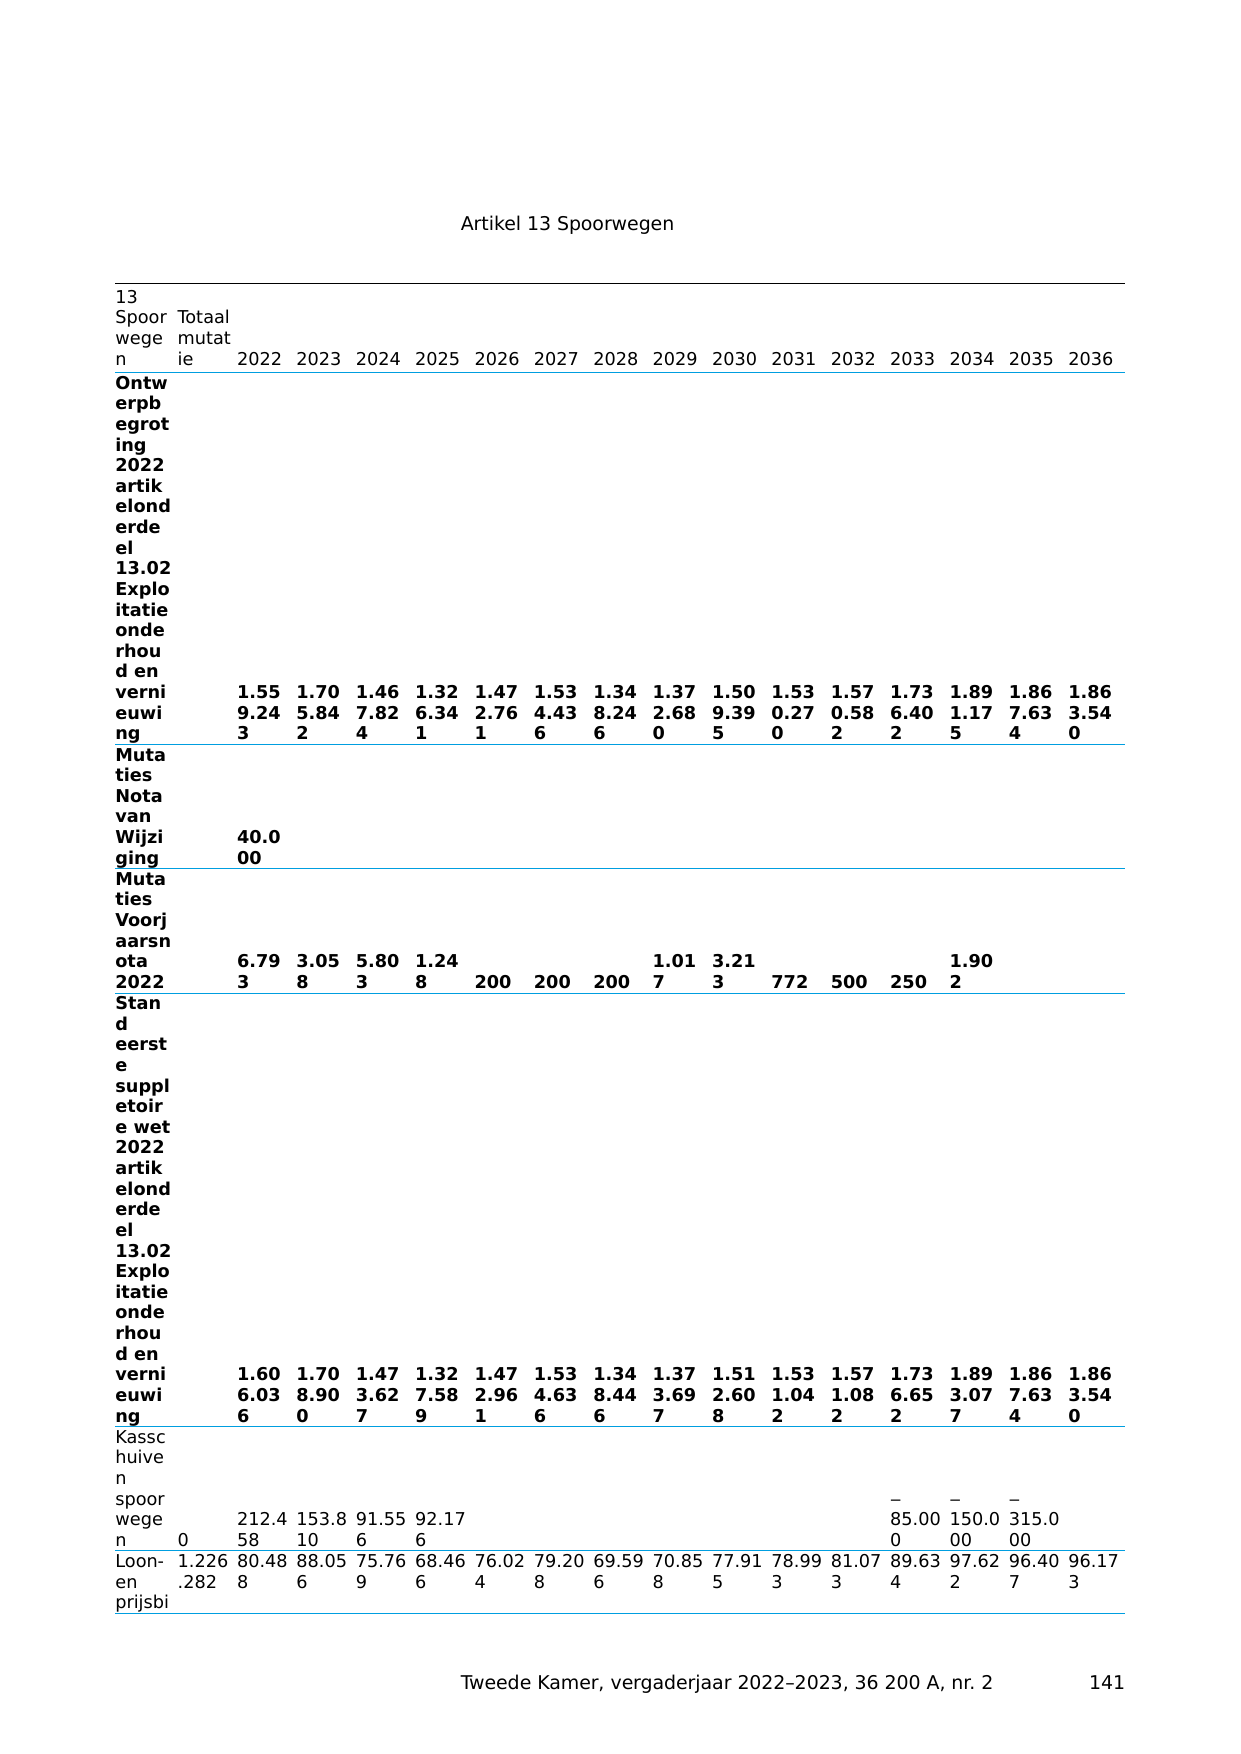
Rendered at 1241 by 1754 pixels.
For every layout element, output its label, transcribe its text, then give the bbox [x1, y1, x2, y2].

table_cell 2031 [768, 284, 828, 372]
table_cell 2035 [1006, 284, 1065, 372]
table_cell 2023 [293, 284, 353, 372]
table_cell 70.858 [650, 1551, 709, 1613]
table_cell [709, 1427, 768, 1550]
table_cell [471, 1427, 531, 1550]
table_cell 40.000 [234, 745, 293, 868]
table_cell 1.509.395 [709, 373, 768, 744]
table_cell 153.810 [293, 1427, 353, 1550]
table_cell [650, 745, 709, 868]
table_cell 77.915 [709, 1551, 768, 1613]
table_cell [1065, 1427, 1125, 1550]
table_cell 76.024 [471, 1551, 531, 1613]
table_cell 2025 [412, 284, 471, 372]
table_cell 78.993 [768, 1551, 828, 1613]
table_cell 6.793 [234, 869, 293, 992]
table_cell 772 [768, 869, 828, 992]
table_cell 1.705.842 [293, 373, 353, 744]
table_cell [709, 745, 768, 868]
table_cell ‒ 150.000 [946, 1427, 1006, 1550]
table_cell 2036 [1065, 284, 1125, 372]
table_cell 96.407 [1006, 1551, 1065, 1613]
table_cell [590, 745, 649, 868]
table_cell 69.596 [590, 1551, 649, 1613]
table_cell 81.073 [828, 1551, 887, 1613]
title Artikel 13 Spoorwegen [461, 213, 1125, 235]
table_cell 1.348.246 [590, 373, 649, 744]
table_cell 2030 [709, 284, 768, 372]
table_cell 13 Spoorwegen [115, 284, 174, 372]
table_cell 1.863.540 [1065, 373, 1125, 744]
table_cell Stand eerste suppletoire wet 2022 artikelonderdeel 13.02 Exploitatie onderhoud en vernieuwing [115, 994, 174, 1426]
table_cell 1.531.042 [768, 994, 828, 1426]
table_cell 79.208 [531, 1551, 590, 1613]
table_cell Loon- en prijsbi [115, 1551, 174, 1613]
table_cell 1.708.900 [293, 994, 353, 1426]
table_cell Kasschuiven spoorwegen [115, 1427, 174, 1550]
table_cell 1.530.270 [768, 373, 828, 744]
table_cell 1.606.036 [234, 994, 293, 1426]
table_cell 1.534.436 [531, 373, 590, 744]
table_cell 1.327.589 [412, 994, 471, 1426]
table_cell [828, 745, 887, 868]
table_cell 2033 [887, 284, 946, 372]
table_cell 1.017 [650, 869, 709, 992]
table_cell 2027 [531, 284, 590, 372]
table_cell 1.326.341 [412, 373, 471, 744]
table_cell [531, 745, 590, 868]
table_cell 89.634 [887, 1551, 946, 1613]
table_cell Ontwerpbegroting 2022 artikelonderdeel 13.02 Exploitatie onderhoud en vernieuwing [115, 373, 174, 744]
table_cell [293, 745, 353, 868]
table_cell 2034 [946, 284, 1006, 372]
table_cell [828, 1427, 887, 1550]
table_cell 1.736.402 [887, 373, 946, 744]
table_cell Totaal mutatie [175, 284, 234, 372]
table_cell 3.213 [709, 869, 768, 992]
table_cell [175, 745, 234, 868]
table_cell 1.226.282 [175, 1551, 234, 1613]
table_cell [531, 1427, 590, 1550]
table_cell 96.173 [1065, 1551, 1125, 1613]
table_cell 1.472.761 [471, 373, 531, 744]
table_cell 200 [590, 869, 649, 992]
table_cell 88.056 [293, 1551, 353, 1613]
table_cell [887, 745, 946, 868]
table_cell 1.472.961 [471, 994, 531, 1426]
table_cell 91.556 [353, 1427, 412, 1550]
table_cell 1.893.077 [946, 994, 1006, 1426]
table_cell 1.512.608 [709, 994, 768, 1426]
table_cell 250 [887, 869, 946, 992]
table_cell 1.373.697 [650, 994, 709, 1426]
table_cell Mutaties Voorjaarsnota 2022 [115, 869, 174, 992]
table_header Tabel 69 Artikel 13 Spoorwegen (bedragen x € 1.000) [115, 258, 1125, 283]
table_cell [1065, 745, 1125, 868]
table_cell 80.488 [234, 1551, 293, 1613]
table_cell 1.571.082 [828, 994, 887, 1426]
table_cell [412, 745, 471, 868]
table_cell 1.467.824 [353, 373, 412, 744]
table_cell 1.534.636 [531, 994, 590, 1426]
table_cell 1.372.680 [650, 373, 709, 744]
table_cell 0 [175, 1427, 234, 1550]
table_cell 1.891.175 [946, 373, 1006, 744]
table_cell 2022 [234, 284, 293, 372]
table_cell 1.902 [946, 869, 1006, 992]
table_cell 2029 [650, 284, 709, 372]
table_cell 75.769 [353, 1551, 412, 1613]
table_cell 1.559.243 [234, 373, 293, 744]
table_cell [353, 745, 412, 868]
table_cell 68.466 [412, 1551, 471, 1613]
table_cell [1006, 869, 1065, 992]
table_cell 3.058 [293, 869, 353, 992]
table_cell 1.867.634 [1006, 373, 1065, 744]
table_cell ‒ 315.000 [1006, 1427, 1065, 1550]
table_cell 1.863.540 [1065, 994, 1125, 1426]
table_cell ‒ 85.000 [887, 1427, 946, 1550]
table_cell [471, 745, 531, 868]
table_cell 1.570.582 [828, 373, 887, 744]
table_cell [946, 745, 1006, 868]
table_cell 92.176 [412, 1427, 471, 1550]
table_cell 1.473.627 [353, 994, 412, 1426]
table_cell 212.458 [234, 1427, 293, 1550]
table_cell [175, 869, 234, 992]
table_cell [590, 1427, 649, 1550]
table_cell [768, 1427, 828, 1550]
table_cell 97.622 [946, 1551, 1006, 1613]
table_cell 1.736.652 [887, 994, 946, 1426]
table_cell 2028 [590, 284, 649, 372]
table_cell Mutaties Nota van Wijziging [115, 745, 174, 868]
table_cell [650, 1427, 709, 1550]
table_cell 1.348.446 [590, 994, 649, 1426]
table_cell 1.867.634 [1006, 994, 1065, 1426]
table_cell 200 [531, 869, 590, 992]
table_cell [175, 373, 234, 744]
table_cell [768, 745, 828, 868]
table_cell [1006, 745, 1065, 868]
table_cell 1.248 [412, 869, 471, 992]
table_cell 500 [828, 869, 887, 992]
table_cell 200 [471, 869, 531, 992]
table_cell [175, 994, 234, 1426]
table_cell 5.803 [353, 869, 412, 992]
table_cell 2026 [471, 284, 531, 372]
table_cell [1065, 869, 1125, 992]
table_cell 2024 [353, 284, 412, 372]
table_cell 2032 [828, 284, 887, 372]
